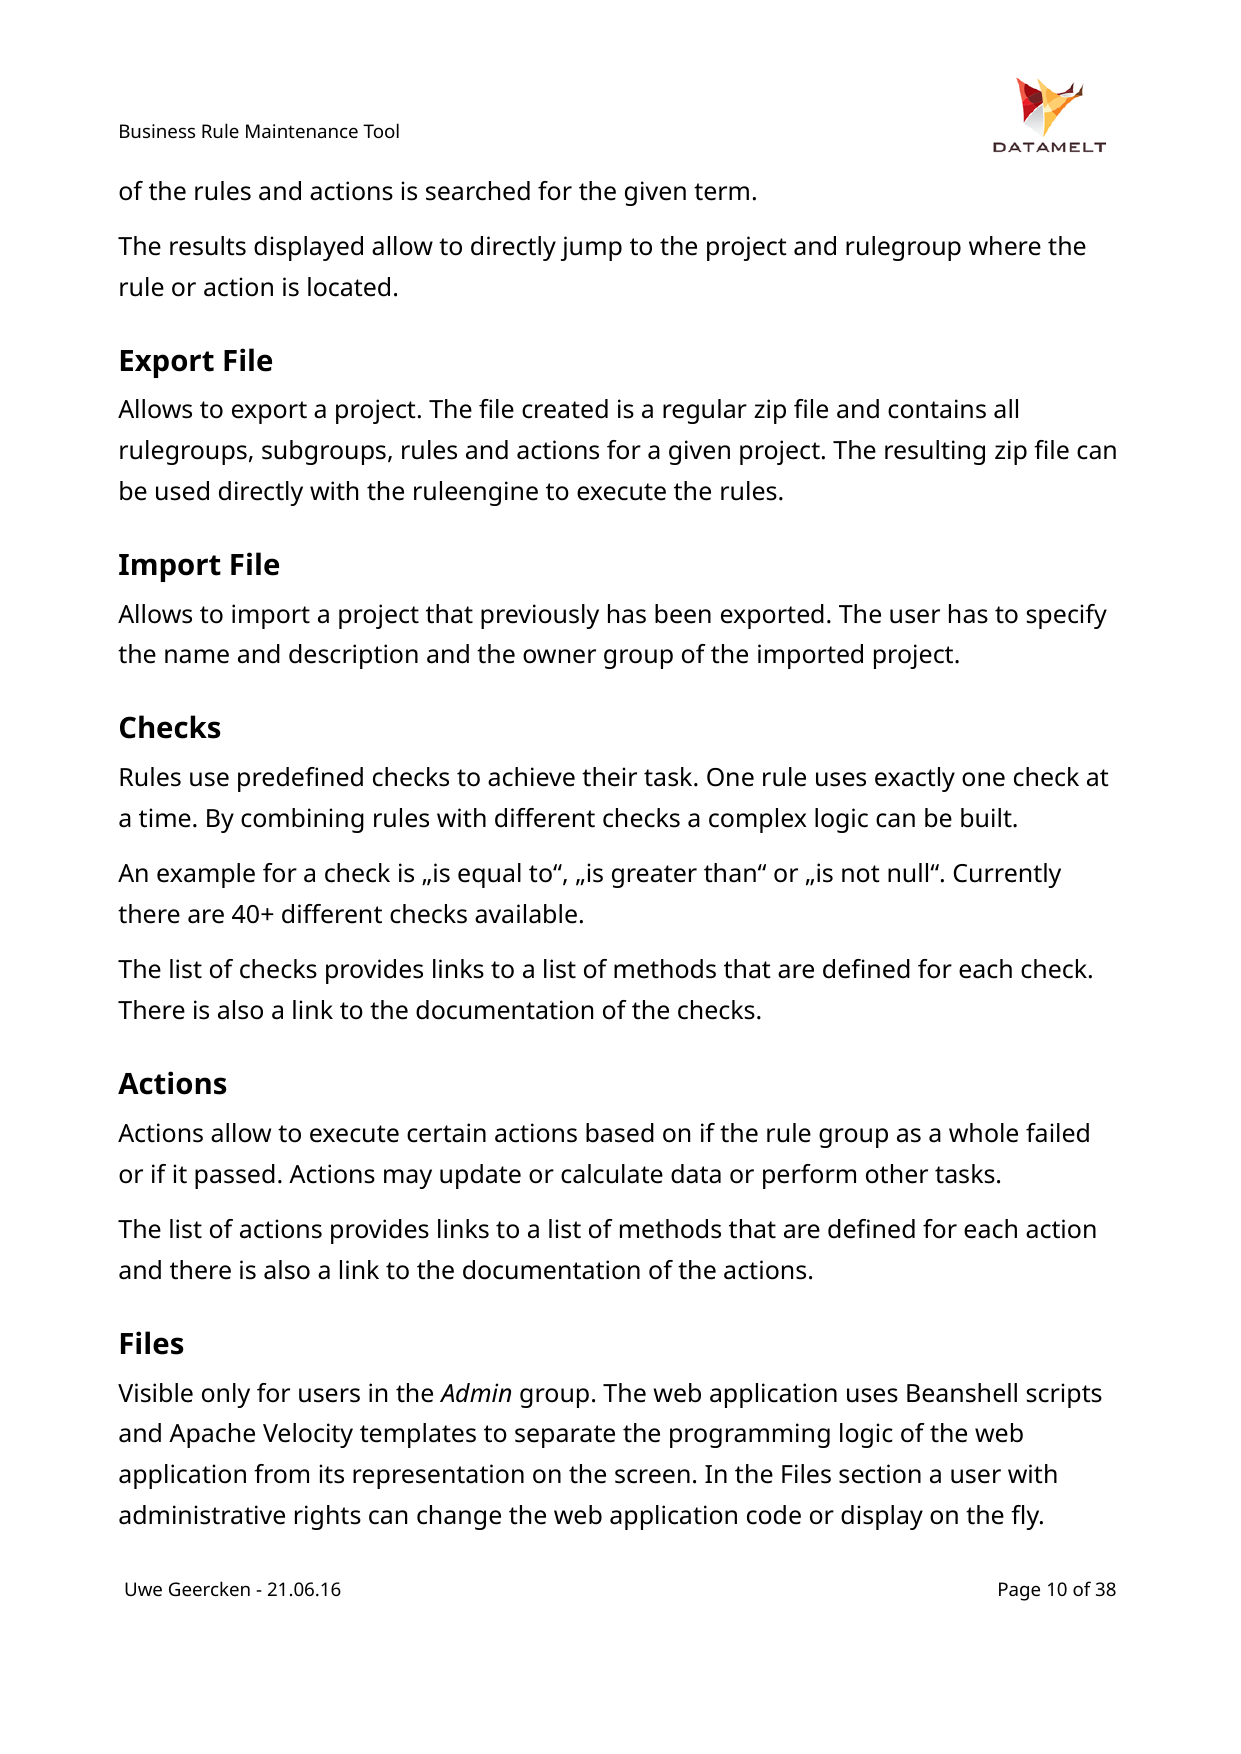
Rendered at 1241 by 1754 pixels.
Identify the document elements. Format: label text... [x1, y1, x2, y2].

subtitle Import File [118, 544, 1122, 584]
subtitle Export File [118, 339, 1122, 379]
picture [992, 69, 1107, 160]
subtitle Files [118, 1323, 1122, 1363]
text Allows to import a project that previously has been exported. The user has to specify the name and description and the owner group of the imported project. [118, 596, 1122, 671]
text Actions allow to execute certain actions based on if the rule group as a whole failed or if it passed. Actions may update or calculate data or perform other tasks. [118, 1116, 1122, 1191]
text The list of actions provides links to a list of methods that are defined for each action and there is also a link to the documentation of the actions. [118, 1212, 1122, 1287]
text Allows to export a project. The file created is a regular zip file and contains all rulegroups, subgroups, rules and actions for a given project. The resulting zip file can be used directly with the ruleengine to execute the rules. [118, 392, 1122, 508]
text Rules use predefined checks to achieve their task. One rule uses exactly one check at a time. By combining rules with different checks a complex logic can be built. [118, 760, 1122, 834]
text Visible only for users in the Admin group. The web application uses Beanshell scripts and Apache Velocity templates to separate the programming logic of the web application from its representation on the screen. In the Files section a user with administrative rights can change the web application code or display on the fly. [118, 1375, 1122, 1532]
text The results displayed allow to directly jump to the project and rulegroup where the rule or action is located. [118, 228, 1122, 303]
subtitle Actions [118, 1063, 1122, 1103]
text The list of checks provides links to a list of methods that are defined for each check. There is also a link to the documentation of the checks. [118, 952, 1122, 1027]
text of the rules and actions is searched for the given term. [118, 173, 1122, 207]
text An example for a check is „is equal to“, „is greater than“ or „is not null“. Currently there are 40+ different checks available. [118, 856, 1122, 931]
subtitle Checks [118, 707, 1122, 747]
